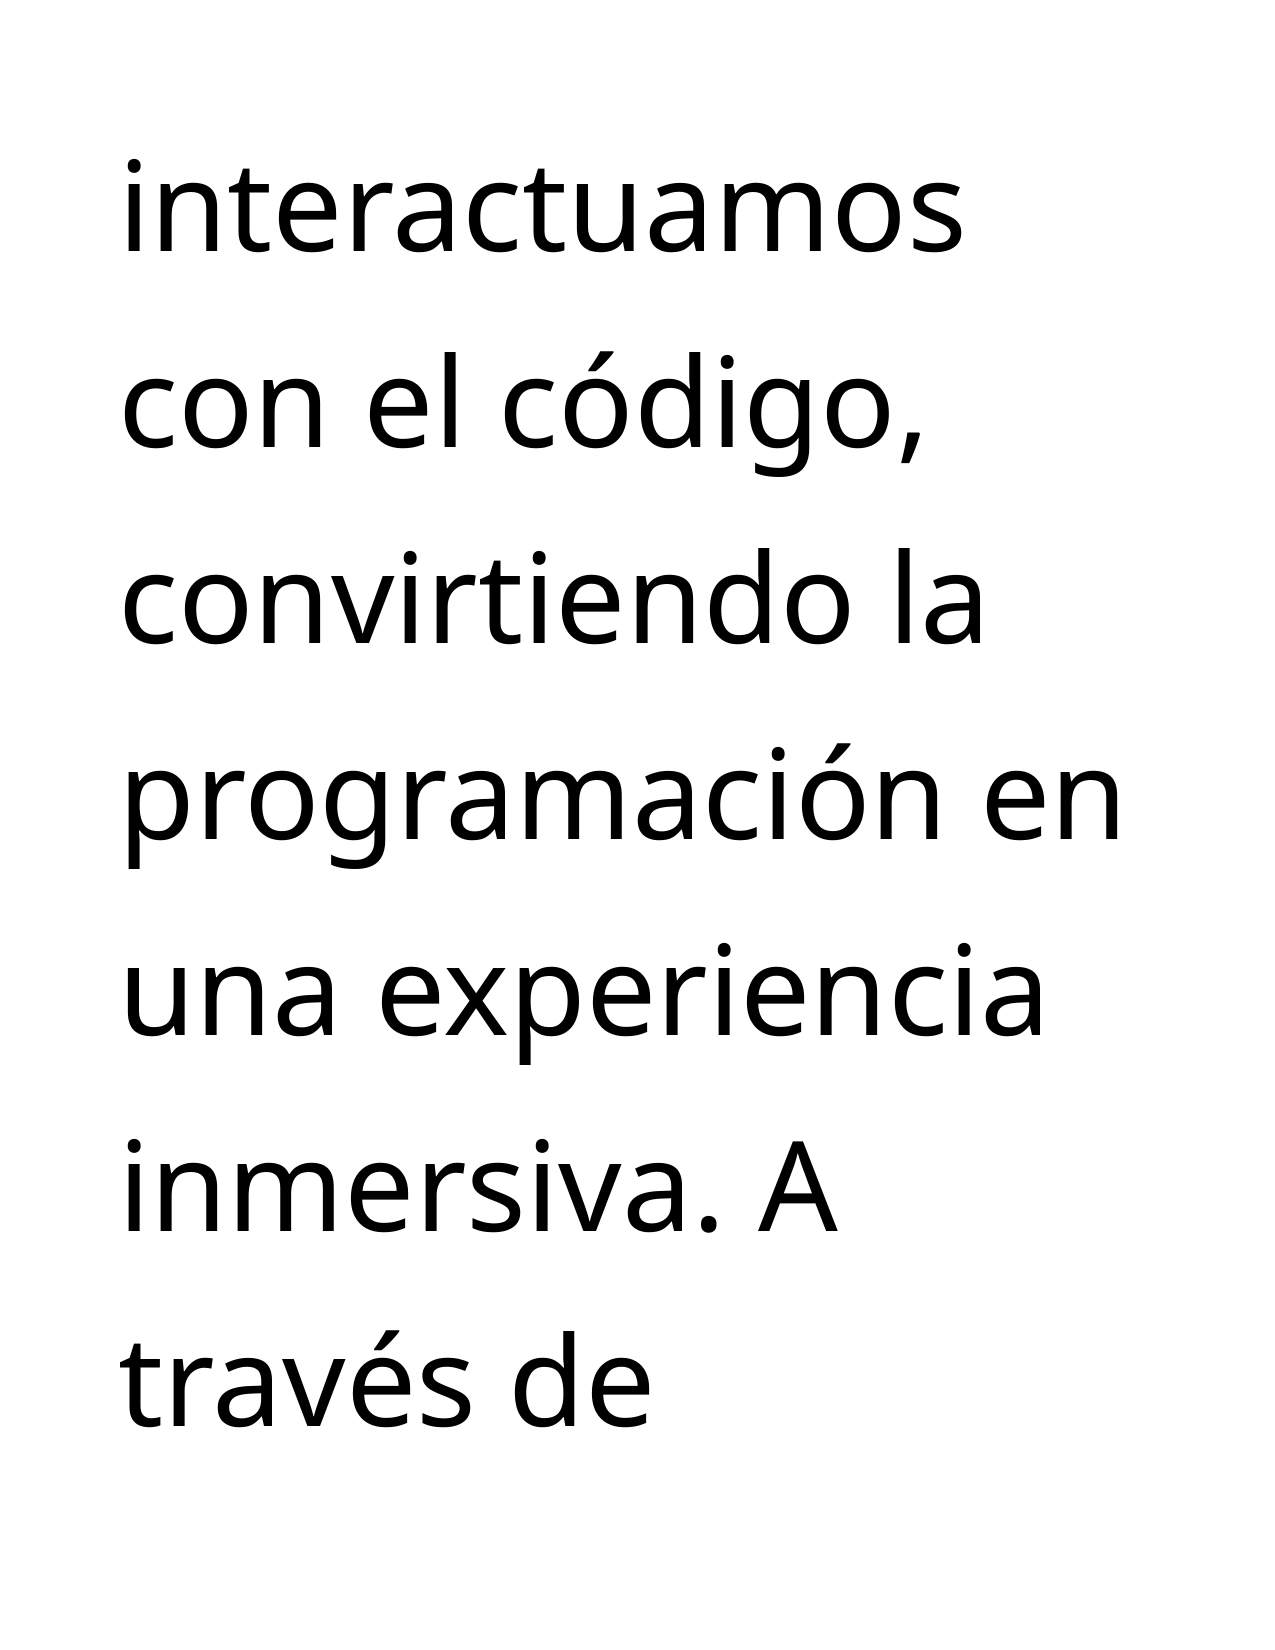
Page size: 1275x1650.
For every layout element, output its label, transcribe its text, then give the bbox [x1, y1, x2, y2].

text interactuamos con el código, convirtiendo la programación en una experiencia inmersiva. A través de [118, 118, 1157, 1463]
